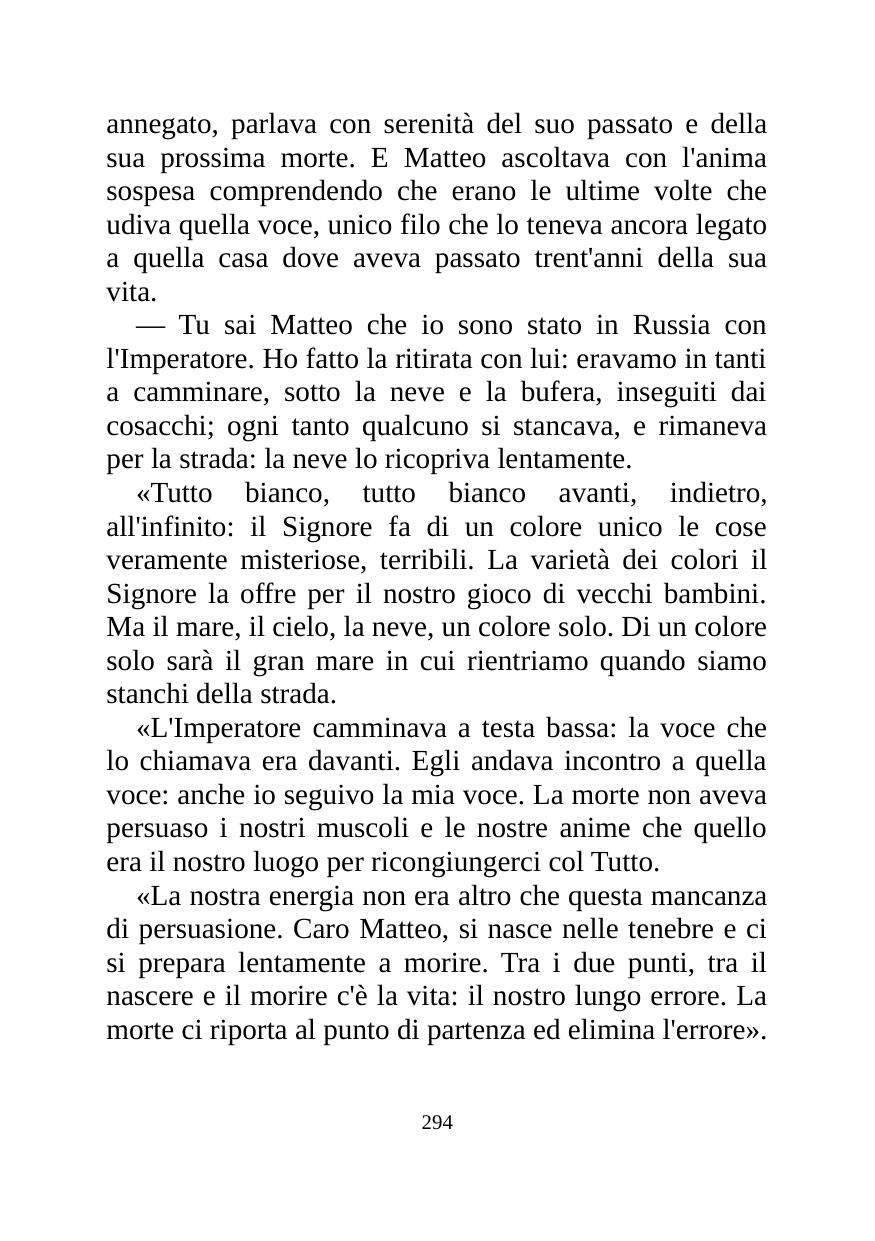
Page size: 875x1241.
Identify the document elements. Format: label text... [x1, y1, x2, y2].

text «La nostra energia non era altro che questa mancanza di persuasione. Caro Matteo, si nasce nelle tenebre e ci si prepara lentamente a morire. Tra i due punti, tra il nascere e il morire c'è la vita: il nostro lungo errore. La morte ci riporta al punto di partenza ed elimina l'errore». [106, 878, 768, 1045]
text «Tutto bianco, tutto bianco avanti, indietro, all'infinito: il Signore fa di un colore unico le cose veramente misteriose, terribili. La varietà dei colori il Signore la offre per il nostro gioco di vecchi bambini. Ma il mare, il cielo, la neve, un colore solo. Di un colore solo sarà il gran mare in cui rientriamo quando siamo stanchi della strada. [106, 475, 768, 710]
text — Tu sai Matteo che io sono stato in Russia con l'Imperatore. Ho fatto la ritirata con lui: eravamo in tanti a camminare, sotto la neve e la bufera, inseguiti dai cosacchi; ogni tanto qualcuno si stancava, e rimaneva per la strada: la neve lo ricopriva lentamente. [106, 307, 768, 475]
text «L'Imperatore camminava a testa bassa: la voce che lo chiamava era davanti. Egli andava incontro a quella voce: anche io seguivo la mia voce. La morte non aveva persuaso i nostri muscoli e le nostre anime che quello era il nostro luogo per ricongiungerci col Tutto. [106, 710, 768, 878]
text annegato, parlava con serenità del suo passato e della sua prossima morte. E Matteo ascoltava con l'anima sospesa comprendendo che erano le ultime volte che udiva quella voce, unico filo che lo teneva ancora legato a quella casa dove aveva passato trent'anni della sua vita. [106, 106, 768, 307]
